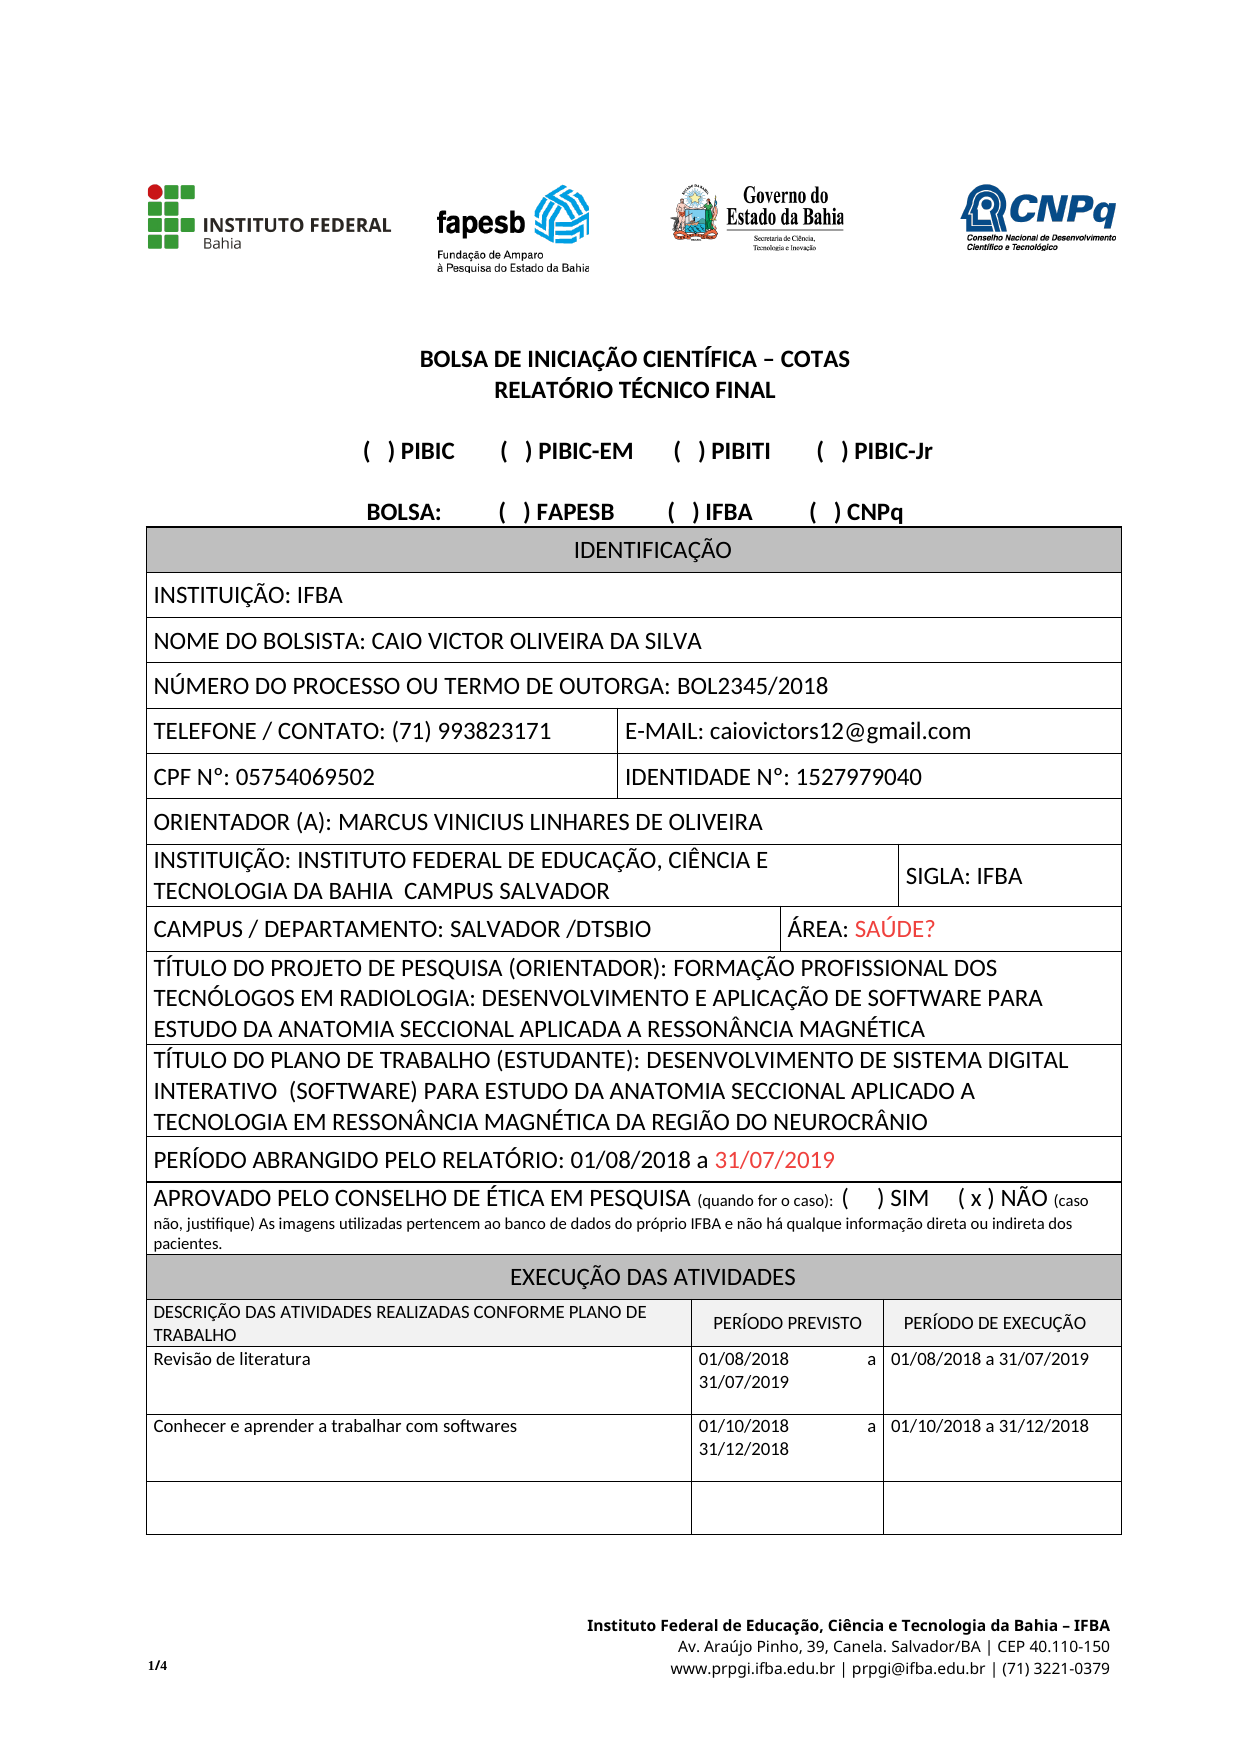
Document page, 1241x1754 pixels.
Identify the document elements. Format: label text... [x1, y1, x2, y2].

table_cell ÁREA: SAÚDE? [781, 907, 1121, 951]
picture [555, 184, 589, 219]
text BOLSA: ( ) FAPESB ( ) IFBA ( ) CNPq [148, 496, 1122, 526]
table_cell [147, 1482, 691, 1534]
table_cell 01/08/2018 a 31/07/2019 [884, 1347, 1121, 1413]
table_cell INSTITUIÇÃO: IFBA [147, 573, 1121, 617]
picture [437, 184, 589, 273]
table_cell INSTITUIÇÃO: INSTITUTO FEDERAL DE EDUCAÇÃO, CIÊNCIA E TECNOLOGIA DA BAHIA CAMPUS SALVADOR [147, 845, 898, 906]
table_cell APROVADO PELO CONSELHO DE ÉTICA EM PESQUISA (quando for o caso): ( ) SIM ( x ) NÃO (caso não, justifique) As imagens utilizadas pertencem ao banco de dados do próprio IFBA e não há qualque informação direta ou indireta dos pacientes. [147, 1183, 1121, 1254]
table_cell NOME DO BOLSISTA: CAIO VICTOR OLIVEIRA DA SILVA [147, 618, 1121, 662]
table_cell TELEFONE / CONTATO: (71) 993823171 [147, 709, 617, 753]
table_cell [692, 1482, 883, 1534]
table_cell PERÍODO ABRANGIDO PELO RELATÓRIO: 01/08/2018 a 31/07/2019 [147, 1137, 1121, 1181]
table_cell CPF Nº: 05754069502 [147, 754, 617, 798]
table_cell 01/10/2018 a 31/12/2018 [884, 1415, 1121, 1481]
table_cell 01/08/2018 a 31/07/2019 [692, 1347, 883, 1413]
text RELATÓRIO TÉCNICO FINAL [148, 374, 1122, 404]
text ( ) PIBIC ( ) PIBIC-EM ( ) PIBITI ( ) PIBIC-Jr [148, 435, 1122, 465]
picture [555, 208, 571, 222]
table_header IDENTIFICAÇÃO [147, 528, 1121, 572]
picture [960, 184, 1116, 251]
table_cell Conhecer e aprender a trabalhar com softwares [147, 1415, 691, 1481]
table_cell DESCRIÇÃO DAS ATIVIDADES REALIZADAS CONFORME PLANO DE TRABALHO [147, 1300, 691, 1346]
table_cell TÍTULO DO PLANO DE TRABALHO (ESTUDANTE): DESENVOLVIMENTO DE SISTEMA DIGITAL INTERATIVO (SOFTWARE) PARA ESTUDO DA ANATOMIA SECCIONAL APLICADO A TECNOLOGIA EM RESSONÂNCIA MAGNÉTICA DA REGIÃO DO NEUROCRÂNIO [147, 1045, 1121, 1136]
table_cell Revisão de literatura [147, 1347, 691, 1413]
table_cell SIGLA: IFBA [899, 845, 1121, 906]
table_cell CAMPUS / DEPARTAMENTO: SALVADOR /DTSBIO [147, 907, 780, 951]
table_cell ORIENTADOR (A): MARCUS VINICIUS LINHARES DE OLIVEIRA [147, 799, 1121, 843]
table_cell IDENTIDADE Nº: 1527979040 [618, 754, 1121, 798]
table_cell EXECUÇÃO DAS ATIVIDADES [147, 1255, 1121, 1299]
picture [555, 225, 578, 230]
table_cell PERÍODO DE EXECUÇÃO [884, 1300, 1121, 1346]
picture [575, 198, 586, 214]
table_cell NÚMERO DO PROCESSO OU TERMO DE OUTORGA: BOL2345/2018 [147, 663, 1121, 708]
picture [147, 184, 392, 252]
text BOLSA DE INICIAÇÃO CIENTÍFICA – COTAS [148, 343, 1122, 374]
table_cell E-MAIL: caiovictors12@gmail.com [618, 709, 1121, 753]
table_cell 01/10/2018 a 31/12/2018 [692, 1415, 883, 1481]
table_cell PERÍODO PREVISTO [692, 1300, 883, 1346]
picture [670, 184, 844, 251]
table_cell TÍTULO DO PROJETO DE PESQUISA (ORIENTADOR): FORMAÇÃO PROFISSIONAL DOS TECNÓLOGOS EM RADIOLOGIA: DESENVOLVIMENTO E APLICAÇÃO DE SOFTWARE PARA ESTUDO DA ANATOMIA SECCIONAL APLICADA A RESSONÂNCIA MAGNÉTICA [147, 952, 1121, 1043]
table_cell [884, 1482, 1121, 1534]
